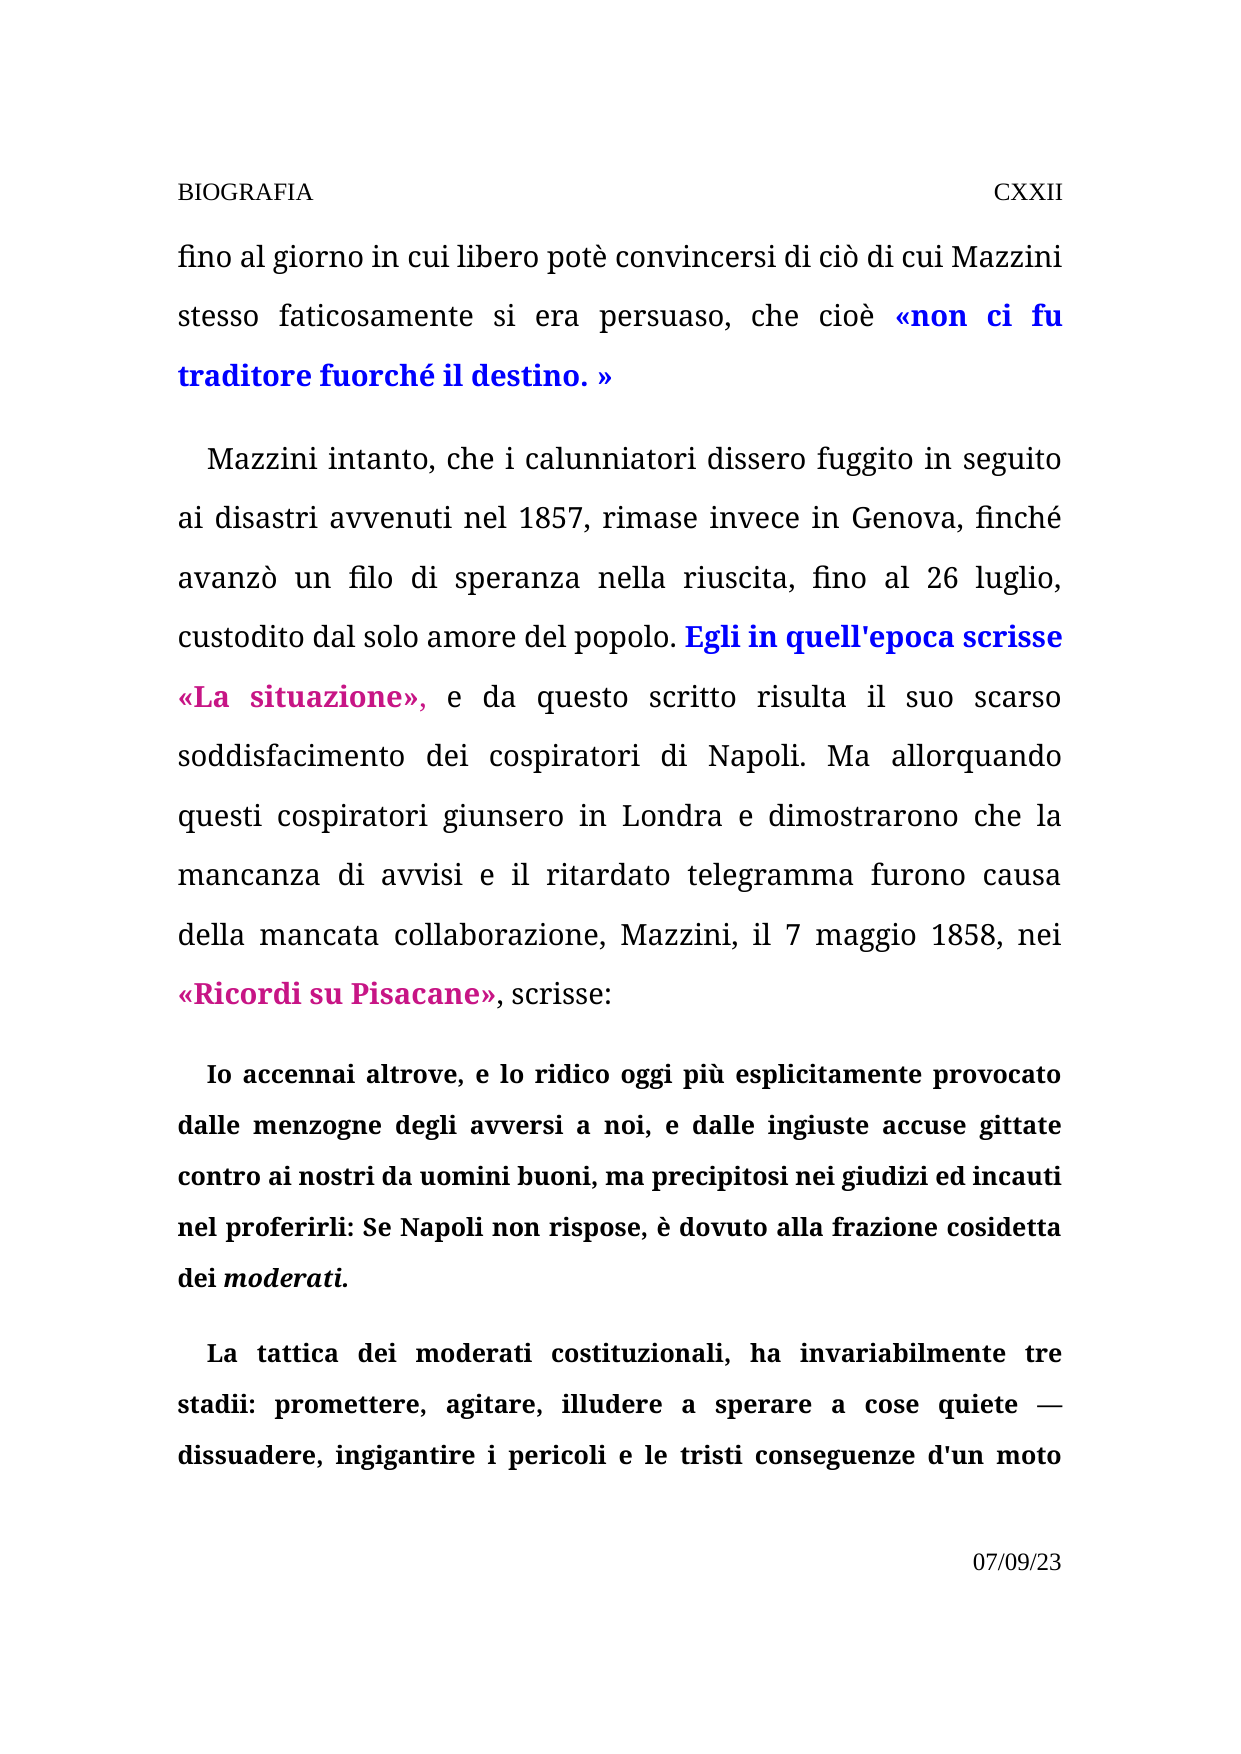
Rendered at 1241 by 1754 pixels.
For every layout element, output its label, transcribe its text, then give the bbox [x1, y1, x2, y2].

text La tattica dei moderati costituzionali, ha invariabilmente tre stadii: promettere, agitare, illudere a sperare a cose quiete — dissuadere, ingigantire i pericoli e le tristi conseguenze d'un moto [177, 1335, 1063, 1471]
text fino al giorno in cui libero potè convincersi di ciò di cui Mazzini stesso faticosamente si era persuaso, che cioè «non ci fu traditore fuorché il destino. » [177, 236, 1063, 395]
text Io accennai altrove, e lo ridico oggi più esplicitamente provocato dalle menzogne degli avversi a noi, e dalle ingiuste accuse gittate contro ai nostri da uomini buoni, ma precipitosi nei giudizi ed incauti nel proferirli: Se Napoli non rispose, è dovuto alla frazione cosidetta dei moderati. [177, 1056, 1063, 1295]
text Mazzini intanto, che i calunniatori dissero fuggito in seguito ai disastri avvenuti nel 1857, rimase invece in Genova, finché avanzò un filo di speranza nella riuscita, fino al 26 luglio, custodito dal solo amore del popolo. Egli in quell'epoca scrisse «La situazione», e da questo scritto risulta il suo scarso soddisfacimento dei cospiratori di Napoli. Ma allorquando questi cospiratori giunsero in Londra e dimostrarono che la mancanza di avvisi e il ritardato telegramma furono causa della mancata collaborazione, Mazzini, il 7 maggio 1858, nei «Ricordi su Pisacane», scrisse: [177, 438, 1063, 1013]
